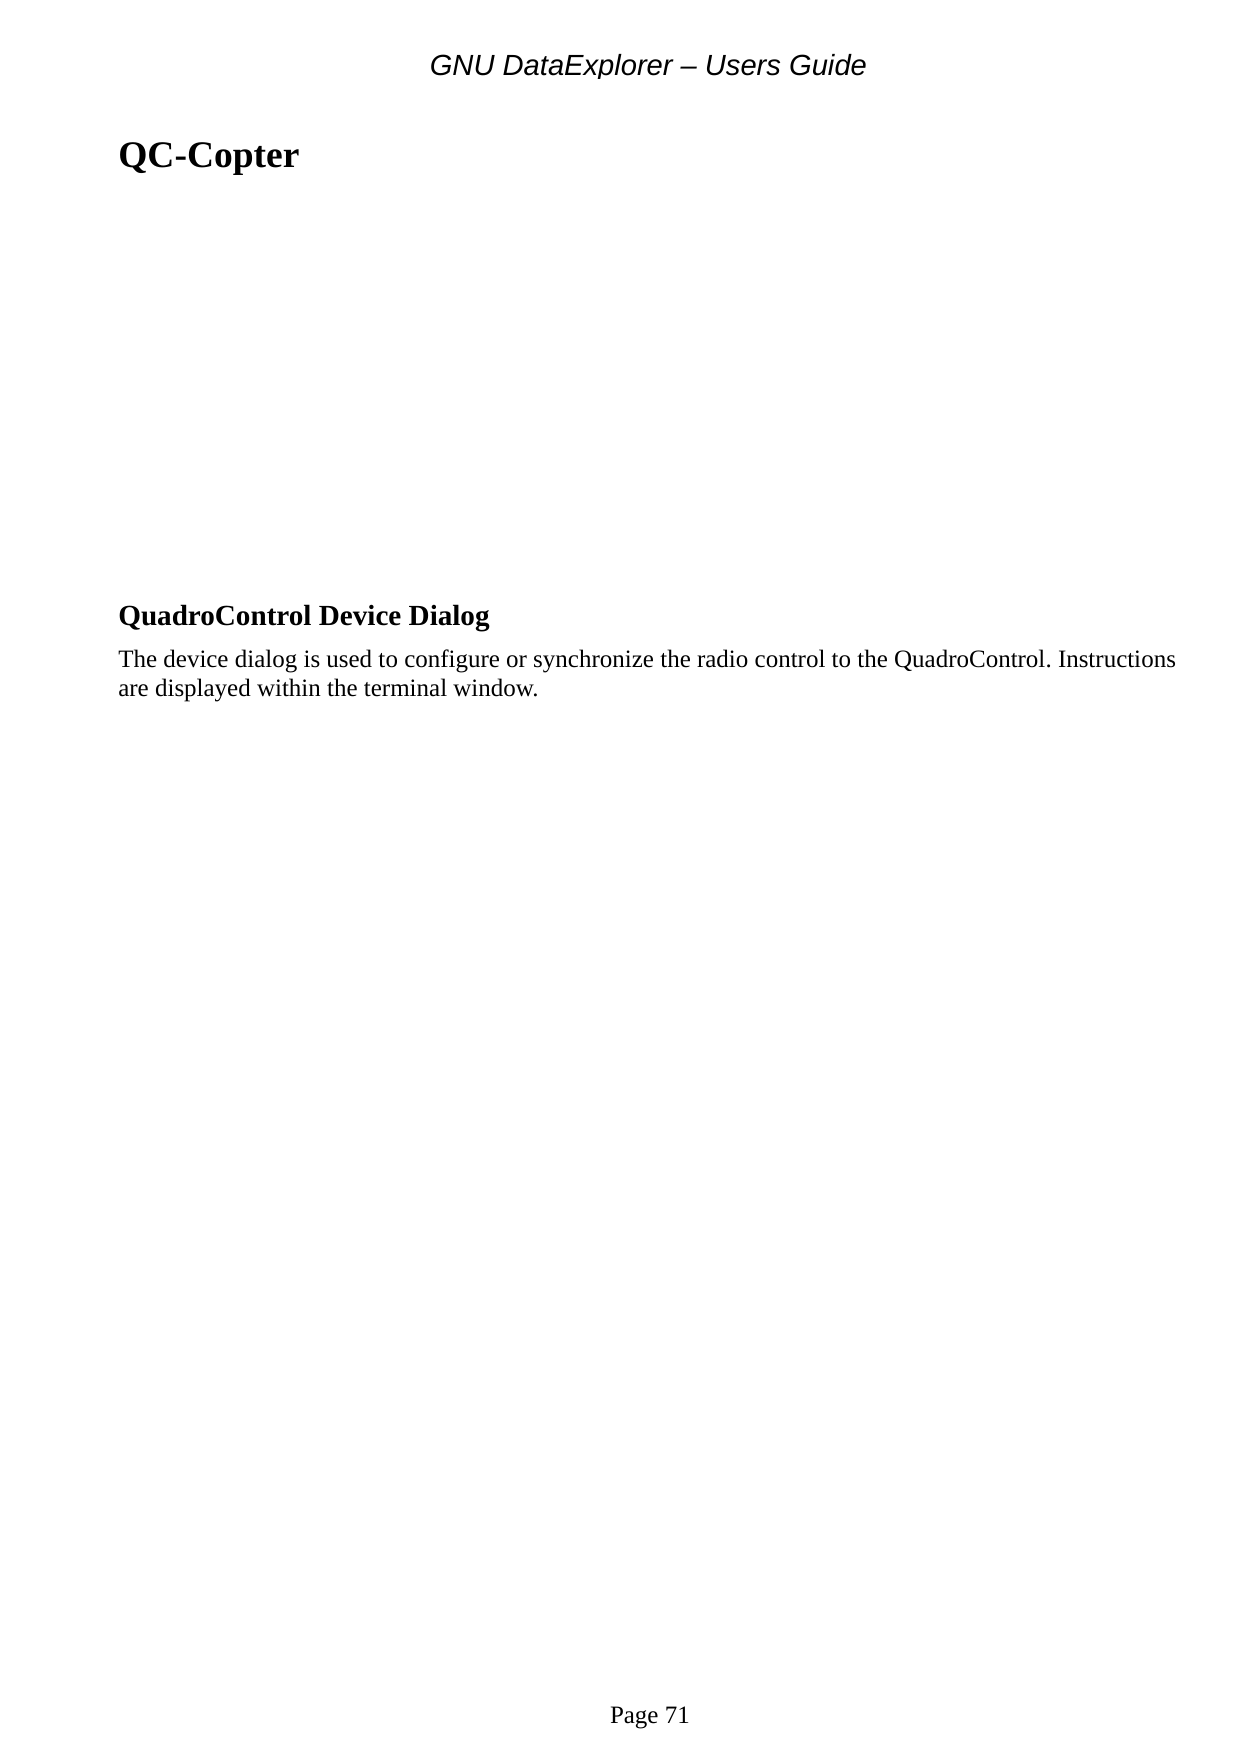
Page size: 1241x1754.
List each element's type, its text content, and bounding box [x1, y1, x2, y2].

text The device dialog is used to configure or synchronize the radio control to the QuadroControl. Instructions are displayed within the terminal window. [118, 644, 1181, 702]
subtitle QC-Copter [118, 133, 1181, 176]
subtitle QuadroControl Device Dialog [118, 598, 1181, 632]
